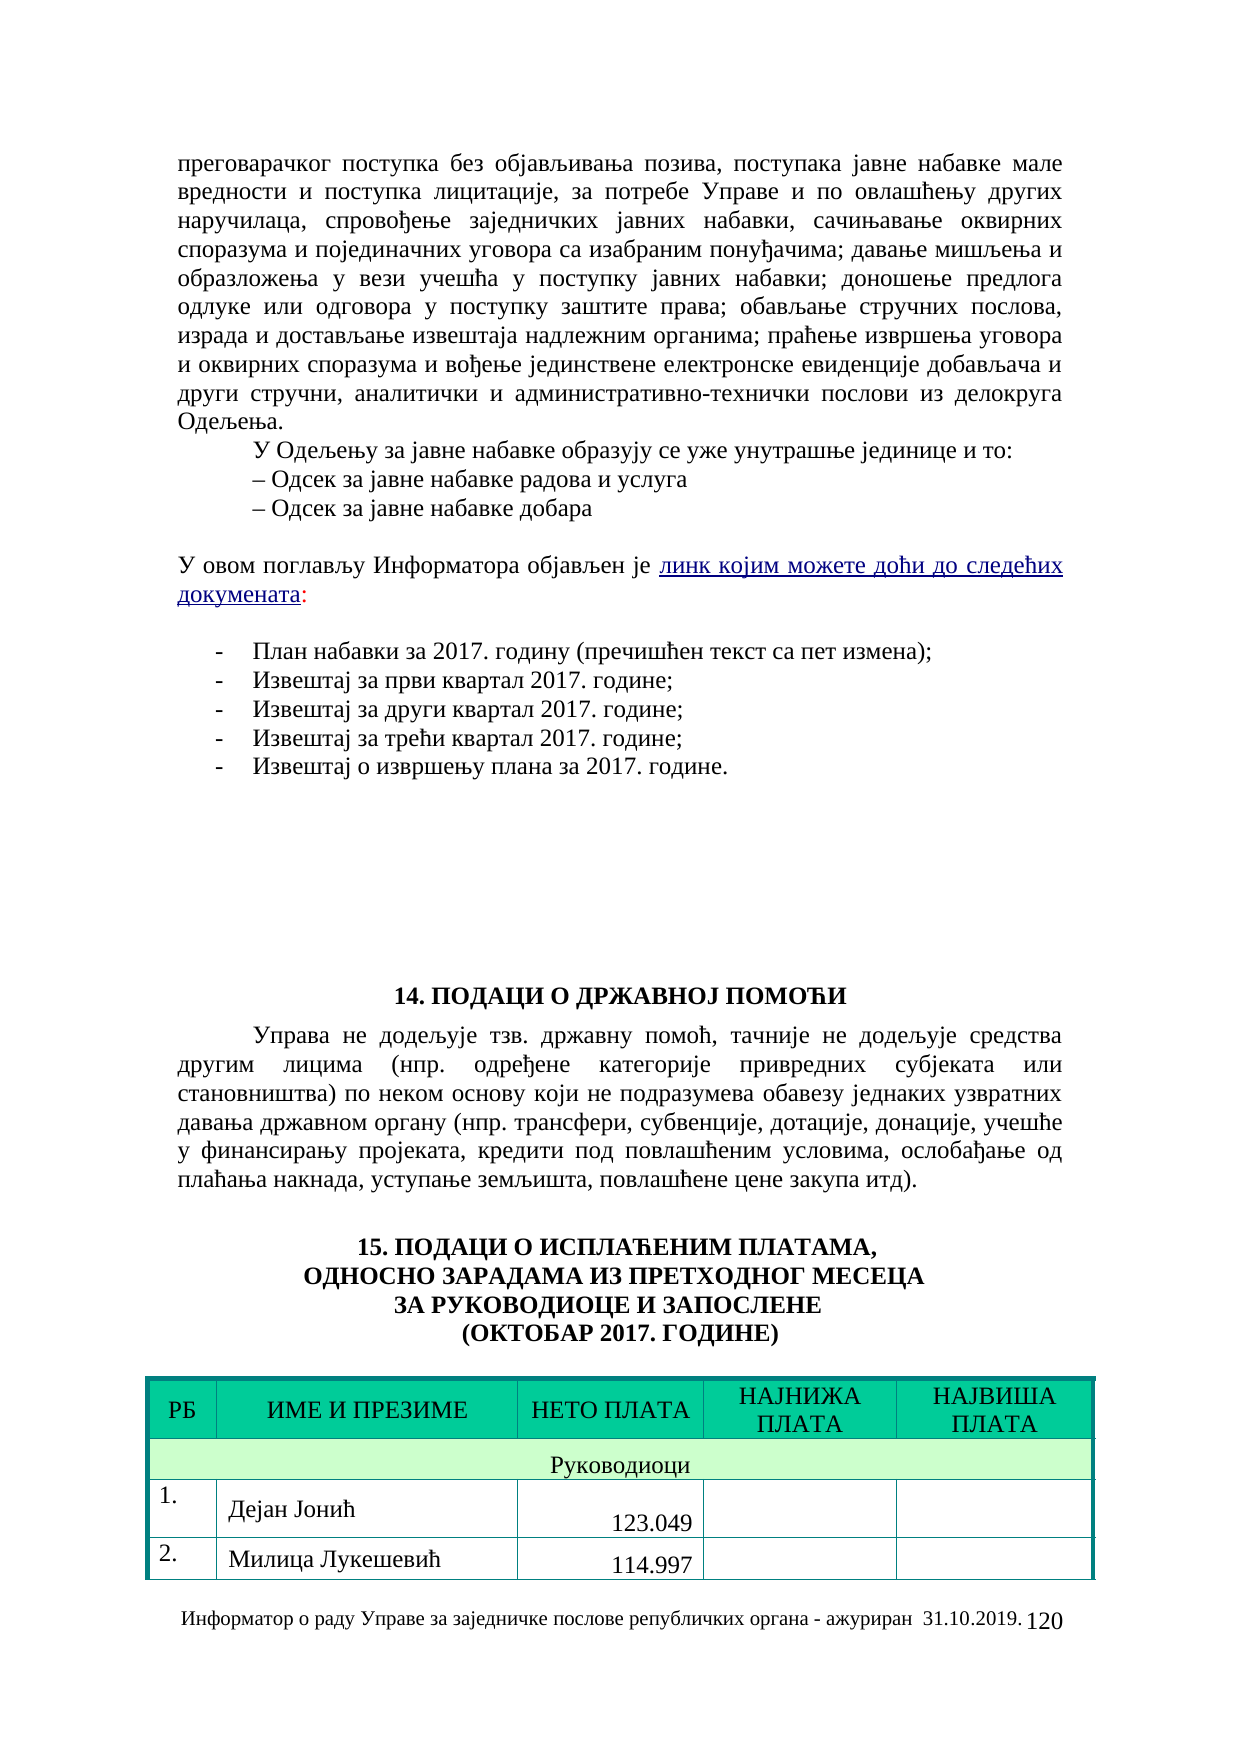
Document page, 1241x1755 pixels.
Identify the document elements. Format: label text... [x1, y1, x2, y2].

table_header НАЈНИЖА ПЛАТА [704, 1381, 896, 1438]
text 15. ПОДАЦИ О ИСПЛАЋЕНИМ ПЛАТАМА, [177, 1232, 1063, 1261]
text (ОКТОБАР 2017. ГОДИНЕ) [177, 1318, 1063, 1347]
text У Одељењу за јавне набавке образују се уже унутрашње јединице и то: [177, 435, 1063, 464]
table_cell [897, 1538, 1091, 1579]
list Извештај за други квартал 2017. године; [215, 694, 1063, 723]
table_header РБ [150, 1381, 216, 1438]
list Извештај о извршењу плана за 2017. године. [215, 751, 1063, 780]
table_header ИМЕ И ПРЕЗИМЕ [217, 1381, 517, 1438]
text преговарачког поступка без објављивања позива, поступака јавне набавке мале вредности и поступка лицитације, за потребе Управе и по овлашћењу других наручилаца, спровођење заједничких јавних набавки, сачињавање оквирних споразума и појединачних уговора са изабраним понуђачима; давање мишљења и образложења у вези учешћа у поступку јавних набавки; доношење предлога одлуке или одговора у поступку заштите права; обављање стручних послова, израда и достављање извештаја надлежним органима; праћење извршења уговора и оквирних споразума и вођење јединствене електронске евиденције добављача и други стручни, аналитички и административно-технички послови из делокруга Одељења. [177, 148, 1063, 435]
table_cell 114.997 [518, 1538, 703, 1579]
text ЗА РУКОВОДИОЦЕ И ЗАПОСЛЕНЕ [177, 1290, 1063, 1318]
text Управа не додељује тзв. државну помоћ, тачније не додељује средства другим лицима (нпр. одређене категорије привредних субјеката или становништва) по неком основу који не подразумева обавезу једнаких узвратних давања државном органу (нпр. трансфери, субвенције, дотације, донације, учешће у финансирању пројеката, кредити под повлашћеним условима, ослобађање од плаћања накнада, уступање земљишта, повлашћене цене закупа итд). [177, 1021, 1063, 1193]
text 14. ПОДАЦИ О ДРЖАВНОЈ ПОМОЋИ [177, 981, 1063, 1010]
list План набавки за 2017. годину (пречишћен текст са пет измена); [215, 636, 1063, 665]
text – Одсек за јавне набавке радова и услуга [177, 464, 1063, 493]
table_cell [704, 1480, 896, 1537]
list Извештај за први квартал 2017. године; [215, 665, 1063, 694]
table_cell 123.049 [518, 1480, 703, 1537]
table_cell [704, 1538, 896, 1579]
table_cell 2. [150, 1538, 216, 1579]
text – Одсек за јавне набавке добара [177, 493, 1063, 521]
table_header НАЈВИША ПЛАТА [897, 1381, 1091, 1438]
table_cell Руководиоци [150, 1439, 1091, 1479]
table_cell [897, 1480, 1091, 1537]
text У овом поглављу Информатора објављен је линк којим можете доћи до следећих докумената: [177, 550, 1063, 608]
list Извештај за трећи квартал 2017. године; [215, 723, 1063, 751]
table_cell Милица Лукешевић [217, 1538, 517, 1579]
table_header НЕТО ПЛАТА [518, 1381, 703, 1438]
table_cell 1. [150, 1480, 216, 1537]
text ОДНОСНО ЗАРАДАМА ИЗ ПРЕТХОДНОГ МЕСЕЦА [177, 1261, 1063, 1290]
table_cell Дејан Јонић [217, 1480, 517, 1537]
